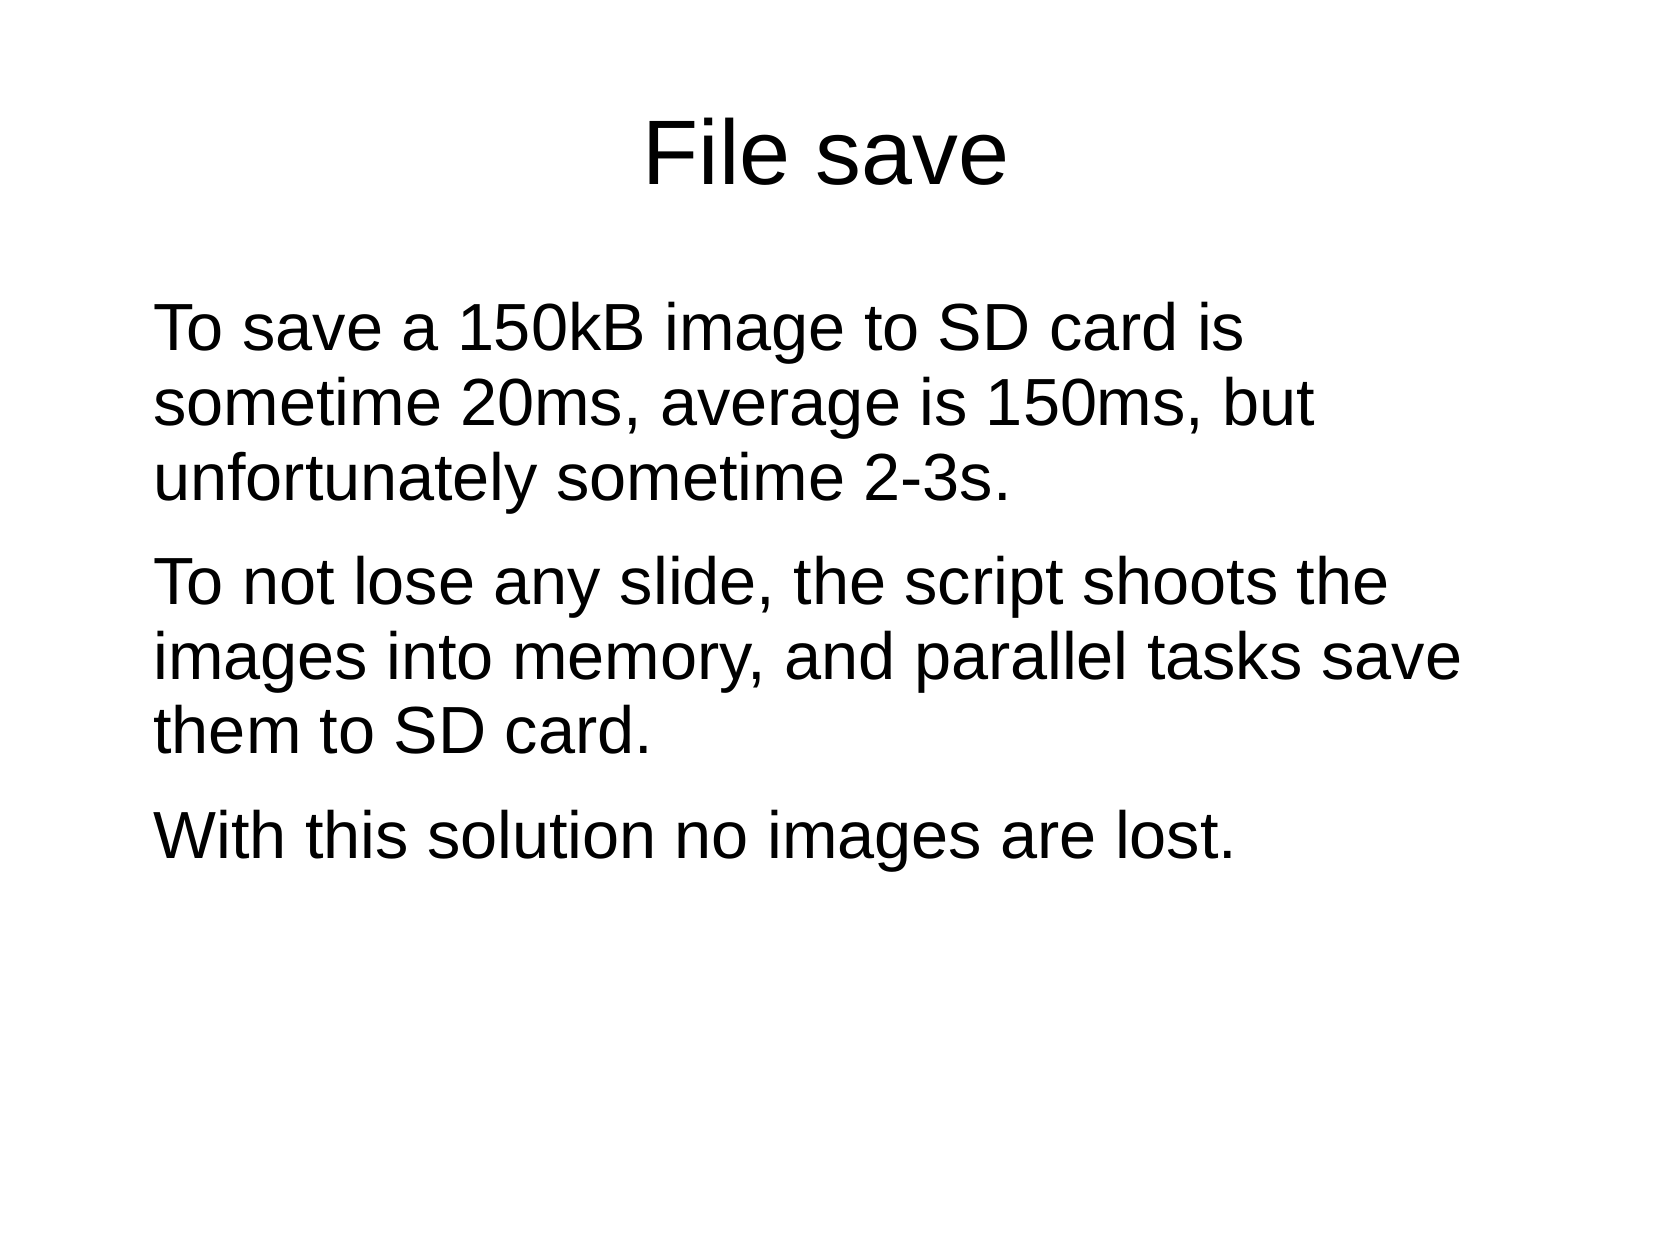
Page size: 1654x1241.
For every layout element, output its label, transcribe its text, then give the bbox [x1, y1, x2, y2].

list To save a 150kB image to SD card is sometime 20ms, average is 150ms, but unfortunately sometime 2-3s. To not lose any slide, the script shoots the images into memory, and parallel tasks save them to SD card. With this solution no images are lost. [82, 290, 1538, 1010]
title File save [82, 49, 1571, 257]
